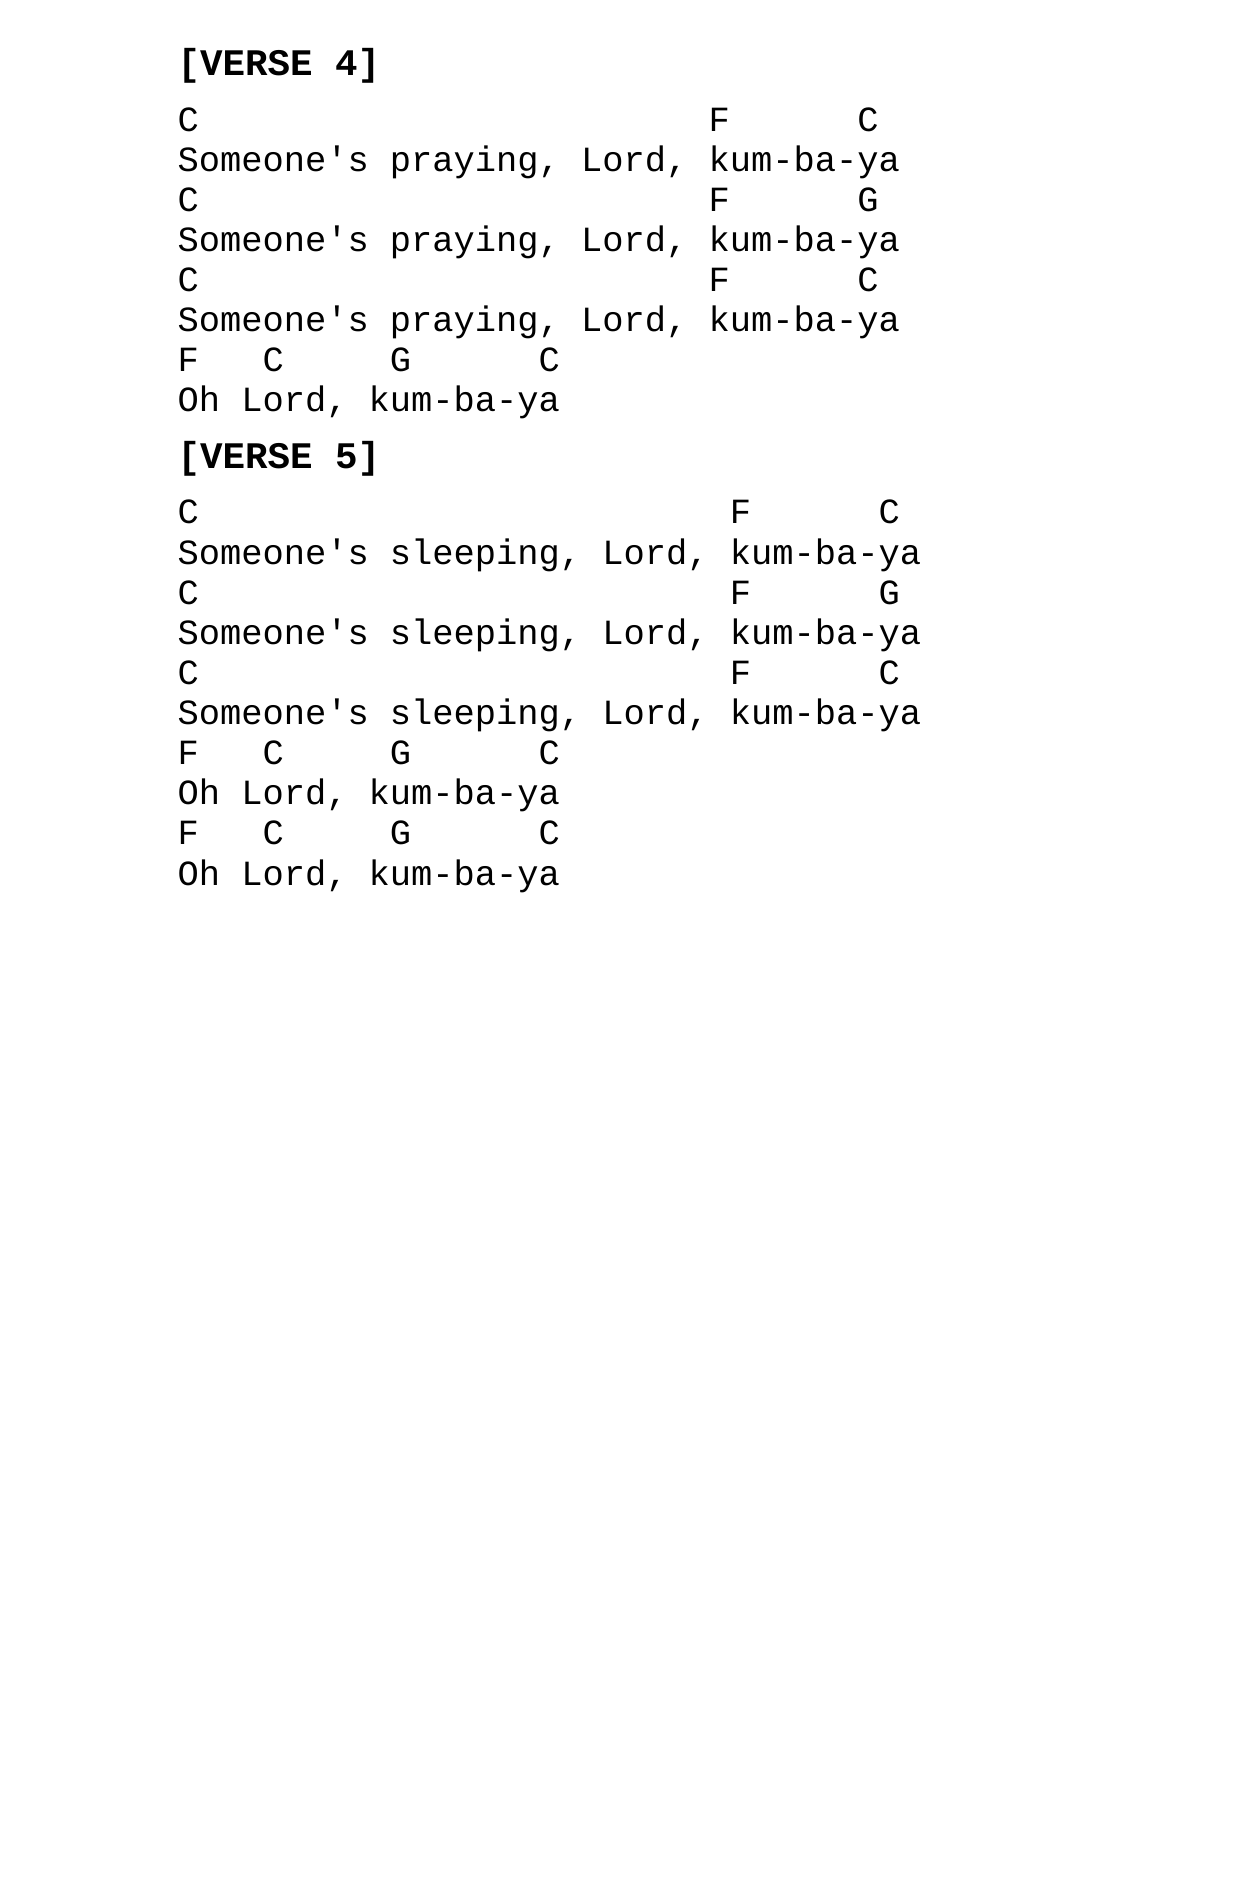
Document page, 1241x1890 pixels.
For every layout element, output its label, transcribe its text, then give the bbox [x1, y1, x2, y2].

text F C G C [177, 342, 1196, 382]
text Someone's sleeping, Lord, kum-ba-ya [177, 695, 1196, 735]
text C F C [177, 102, 1196, 142]
text Oh Lord, kum-ba-ya [177, 855, 1196, 896]
text Oh Lord, kum-ba-ya [177, 382, 1196, 422]
text F C G C [177, 815, 1196, 855]
text F C G C [177, 735, 1196, 775]
text Oh Lord, kum-ba-ya [177, 775, 1196, 815]
text Someone's praying, Lord, kum-ba-ya [177, 142, 1196, 182]
text C F C [177, 494, 1196, 534]
text Someone's sleeping, Lord, kum-ba-ya [177, 615, 1196, 655]
subtitle [VERSE 5] [177, 437, 1196, 480]
text Someone's praying, Lord, kum-ba-ya [177, 302, 1196, 342]
text C F C [177, 655, 1196, 695]
subtitle [VERSE 4] [177, 44, 1196, 87]
text C F G [177, 182, 1196, 222]
text C F C [177, 262, 1196, 302]
text Someone's sleeping, Lord, kum-ba-ya [177, 534, 1196, 575]
text C F G [177, 575, 1196, 615]
text Someone's praying, Lord, kum-ba-ya [177, 222, 1196, 262]
